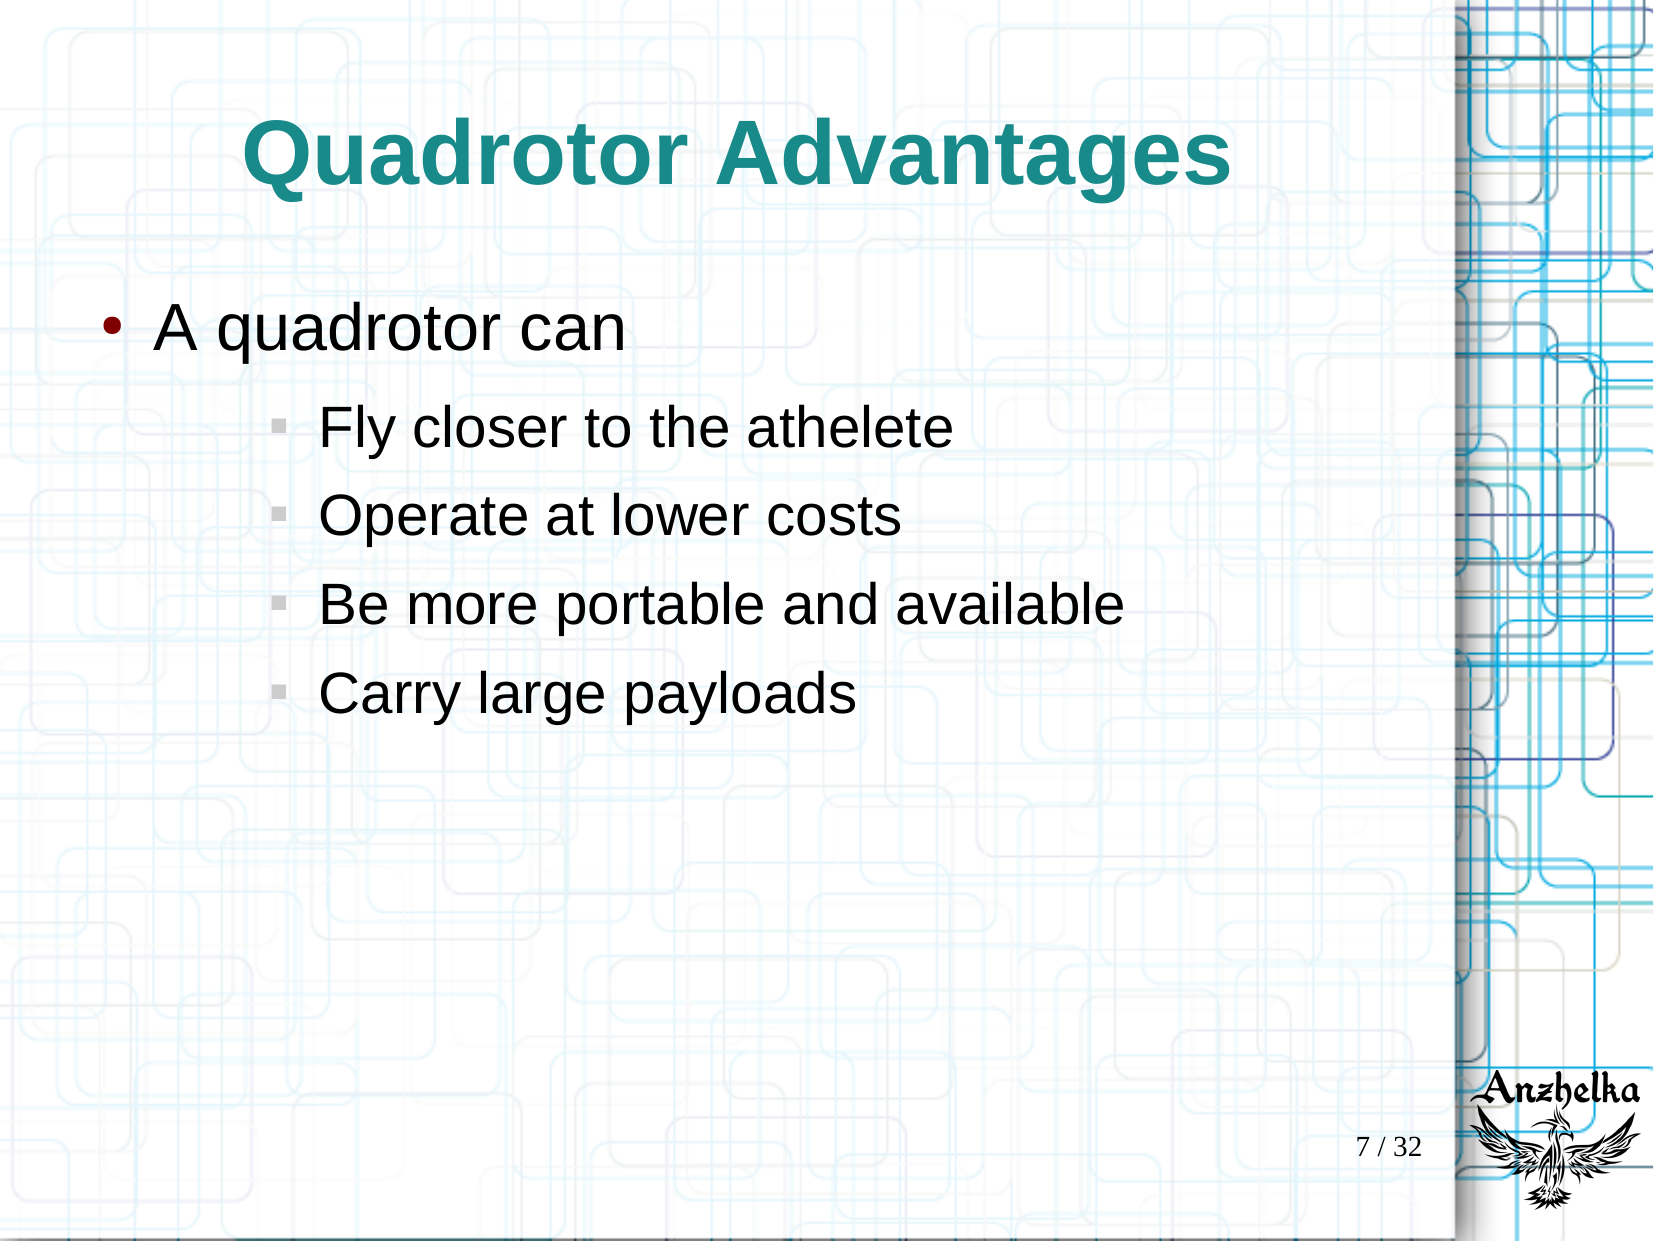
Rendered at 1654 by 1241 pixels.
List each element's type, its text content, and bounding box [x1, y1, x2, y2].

picture [0, 0, 1654, 1241]
title Quadrotor Advantages [58, 49, 1417, 257]
list A quadrotor can Fly closer to the athelete Operate at lower costs Be more portable and available Carry large payloads [82, 290, 1417, 1010]
